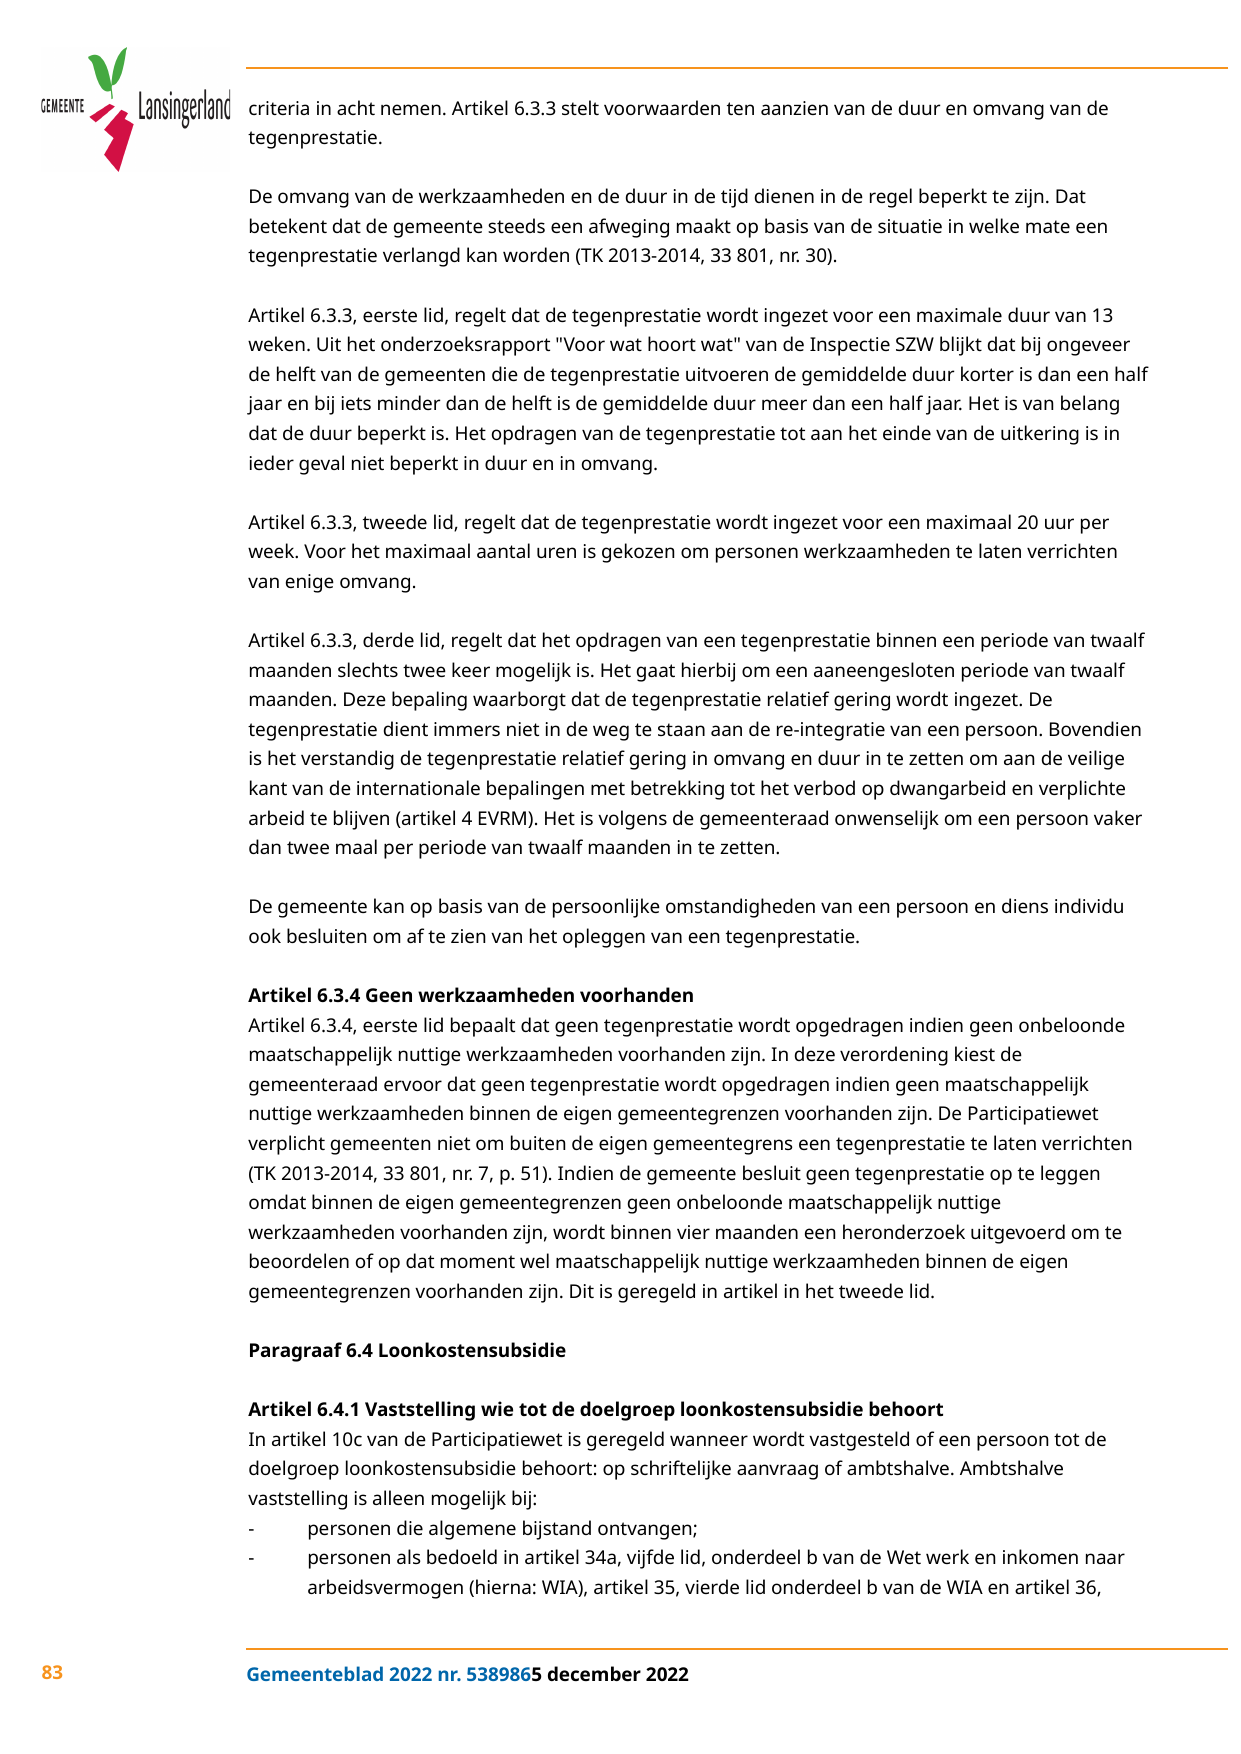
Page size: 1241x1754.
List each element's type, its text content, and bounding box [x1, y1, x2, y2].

text criteria in acht nemen. Artikel 6.3.3 stelt voorwaarden ten aanzien van de duur en omvang van de tegenprestatie. [248, 95, 1152, 150]
picture [41, 47, 231, 172]
text De gemeente kan op basis van de persoonlijke omstandigheden van een persoon en diens individu ook besluiten om af te zien van het opleggen van een tegenprestatie. [248, 893, 1152, 949]
text In artikel 10c van de Participatiewet is geregeld wanneer wordt vastgesteld of een persoon tot de doelgroep loonkostensubsidie behoort: op schriftelijke aanvraag of ambtshalve. Ambtshalve vaststelling is alleen mogelijk bij: [248, 1426, 1152, 1511]
text De omvang van de werkzaamheden en de duur in de tijd dienen in de regel beperkt te zijn. Dat betekent dat de gemeente steeds een afweging maakt op basis van de situatie in welke mate een tegenprestatie verlangd kan worden (TK 2013-2014, 33 801, nr. 30). [248, 183, 1152, 268]
text Artikel 6.3.4, eerste lid bepaalt dat geen tegenprestatie wordt opgedragen indien geen onbeloonde maatschappelijk nuttige werkzaamheden voorhanden zijn. In deze verordening kiest de gemeenteraad ervoor dat geen tegenprestatie wordt opgedragen indien geen maatschappelijk nuttige werkzaamheden binnen de eigen gemeentegrenzen voorhanden zijn. De Participatiewet verplicht gemeenten niet om buiten de eigen gemeentegrens een tegenprestatie te laten verrichten (TK 2013-2014, 33 801, nr. 7, p. 51). Indien de gemeente besluit geen tegenprestatie op te leggen omdat binnen de eigen gemeentegrenzen geen onbeloonde maatschappelijk nuttige werkzaamheden voorhanden zijn, wordt binnen vier maanden een heronderzoek uitgevoerd om te beoordelen of op dat moment wel maatschappelijk nuttige werkzaamheden binnen de eigen gemeentegrenzen voorhanden zijn. Dit is geregeld in artikel in het tweede lid. [248, 1012, 1152, 1304]
text Paragraaf 6.4 Loonkostensubsidie [248, 1337, 1152, 1363]
text Artikel 6.3.3, tweede lid, regelt dat de tegenprestatie wordt ingezet voor een maximaal 20 uur per week. Voor het maximaal aantal uren is gekozen om personen werkzaamheden te laten verrichten van enige omvang. [248, 509, 1152, 594]
text Artikel 6.4.1 Vaststelling wie tot de doelgroep loonkostensubsidie behoort [248, 1396, 1152, 1422]
list personen als bedoeld in artikel 34a, vijfde lid, onderdeel b van de Wet werk en inkomen naar arbeidsvermogen (hierna: WIA), artikel 35, vierde lid onderdeel b van de WIA en artikel 36, [248, 1544, 1152, 1600]
text Artikel 6.3.3, derde lid, regelt dat het opdragen van een tegenprestatie binnen een periode van twaalf maanden slechts twee keer mogelijk is. Het gaat hierbij om een aaneengesloten periode van twaalf maanden. Deze bepaling waarborgt dat de tegenprestatie relatief gering wordt ingezet. De tegenprestatie dient immers niet in de weg te staan aan de re-integratie van een persoon. Bovendien is het verstandig de tegenprestatie relatief gering in omvang en duur in te zetten om aan de veilige kant van de internationale bepalingen met betrekking tot het verbod op dwangarbeid en verplichte arbeid te blijven (artikel 4 EVRM). Het is volgens de gemeenteraad onwenselijk om een persoon vaker dan twee maal per periode van twaalf maanden in te zetten. [248, 627, 1152, 860]
text Artikel 6.3.4 Geen werkzaamheden voorhanden [248, 982, 1152, 1008]
text Artikel 6.3.3, eerste lid, regelt dat de tegenprestatie wordt ingezet voor een maximale duur van 13 weken. Uit het onderzoeksrapport "Voor wat hoort wat" van de Inspectie SZW blijkt dat bij ongeveer de helft van de gemeenten die de tegenprestatie uitvoeren de gemiddelde duur korter is dan een half jaar en bij iets minder dan de helft is de gemiddelde duur meer dan een half jaar. Het is van belang dat de duur beperkt is. Het opdragen van de tegenprestatie tot aan het einde van de uitkering is in ieder geval niet beperkt in duur en in omvang. [248, 302, 1152, 476]
list personen die algemene bijstand ontvangen; [248, 1515, 1152, 1541]
